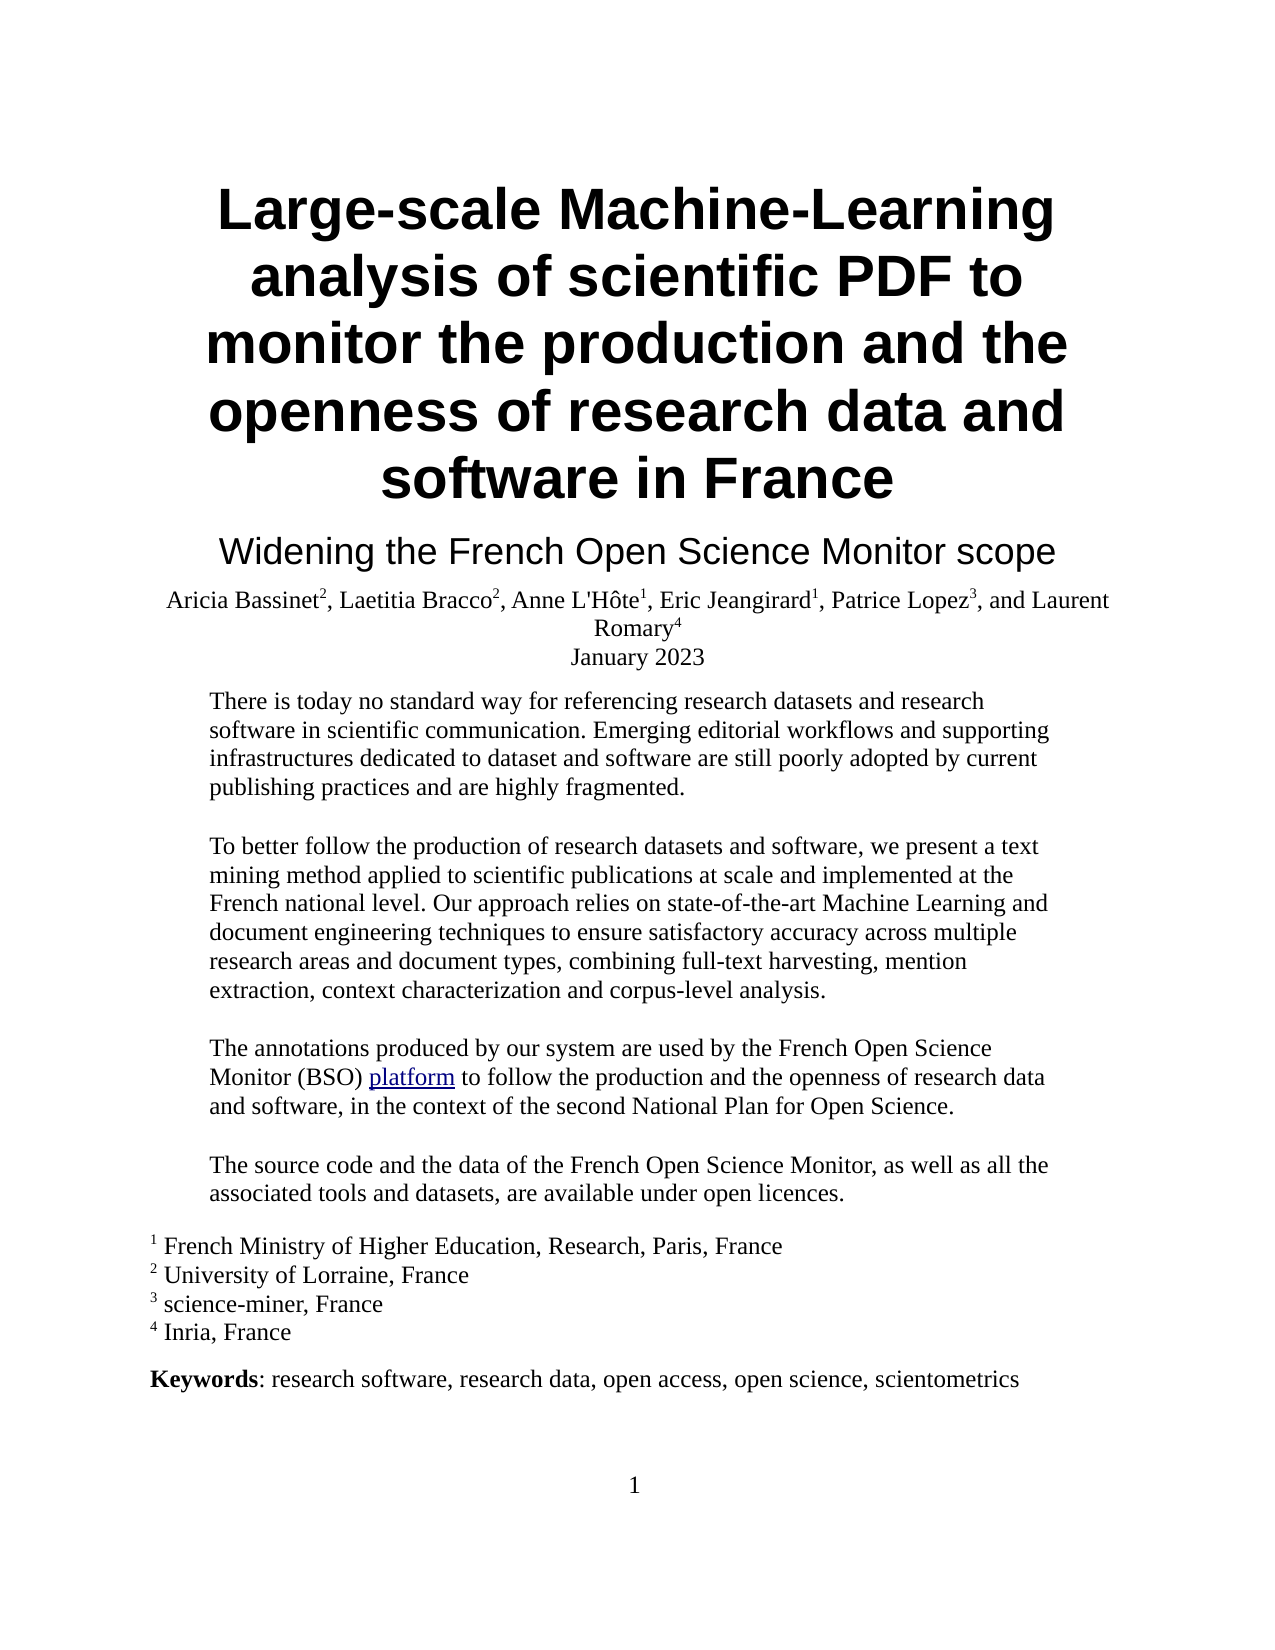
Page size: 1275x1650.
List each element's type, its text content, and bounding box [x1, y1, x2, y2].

text 1 French Ministry of Higher Education, Research, Paris, France 2 University of Lorraine, France 3 science-miner, France 4 Inria, France [150, 1231, 1125, 1346]
text January 2023 [150, 642, 1125, 671]
subtitle Widening the French Open Science Monitor scope [150, 529, 1125, 572]
text Keywords: research software, research data, open access, open science, scientometrics [150, 1364, 1125, 1393]
text The annotations produced by our system are used by the French Open Science Monitor (BSO) platform to follow the production and the openness of research data and software, in the context of the second National Plan for Open Science. [209, 1033, 1066, 1120]
text There is today no standard way for referencing research datasets and research software in scientific communication. Emerging editorial workflows and supporting infrastructures dedicated to dataset and software are still poorly adopted by current publishing practices and are highly fragmented. [209, 686, 1066, 801]
text Aricia Bassinet2, Laetitia Bracco2, Anne L'Hôte1, Eric Jeangirard1, Patrice Lopez3, and Laurent Romary4 [150, 585, 1125, 642]
text To better follow the production of research datasets and software, we present a text mining method applied to scientific publications at scale and implemented at the French national level. Our approach relies on state-of-the-art Machine Learning and document engineering techniques to ensure satisfactory accuracy across multiple research areas and document types, combining full-text harvesting, mention extraction, context characterization and corpus-level analysis. [209, 831, 1066, 1003]
text The source code and the data of the French Open Science Monitor, as well as all the associated tools and datasets, are available under open licences. [209, 1150, 1066, 1207]
title Large-scale Machine-Learning analysis of scientific PDF to monitor the production and the openness of research data and software in France [150, 175, 1125, 510]
